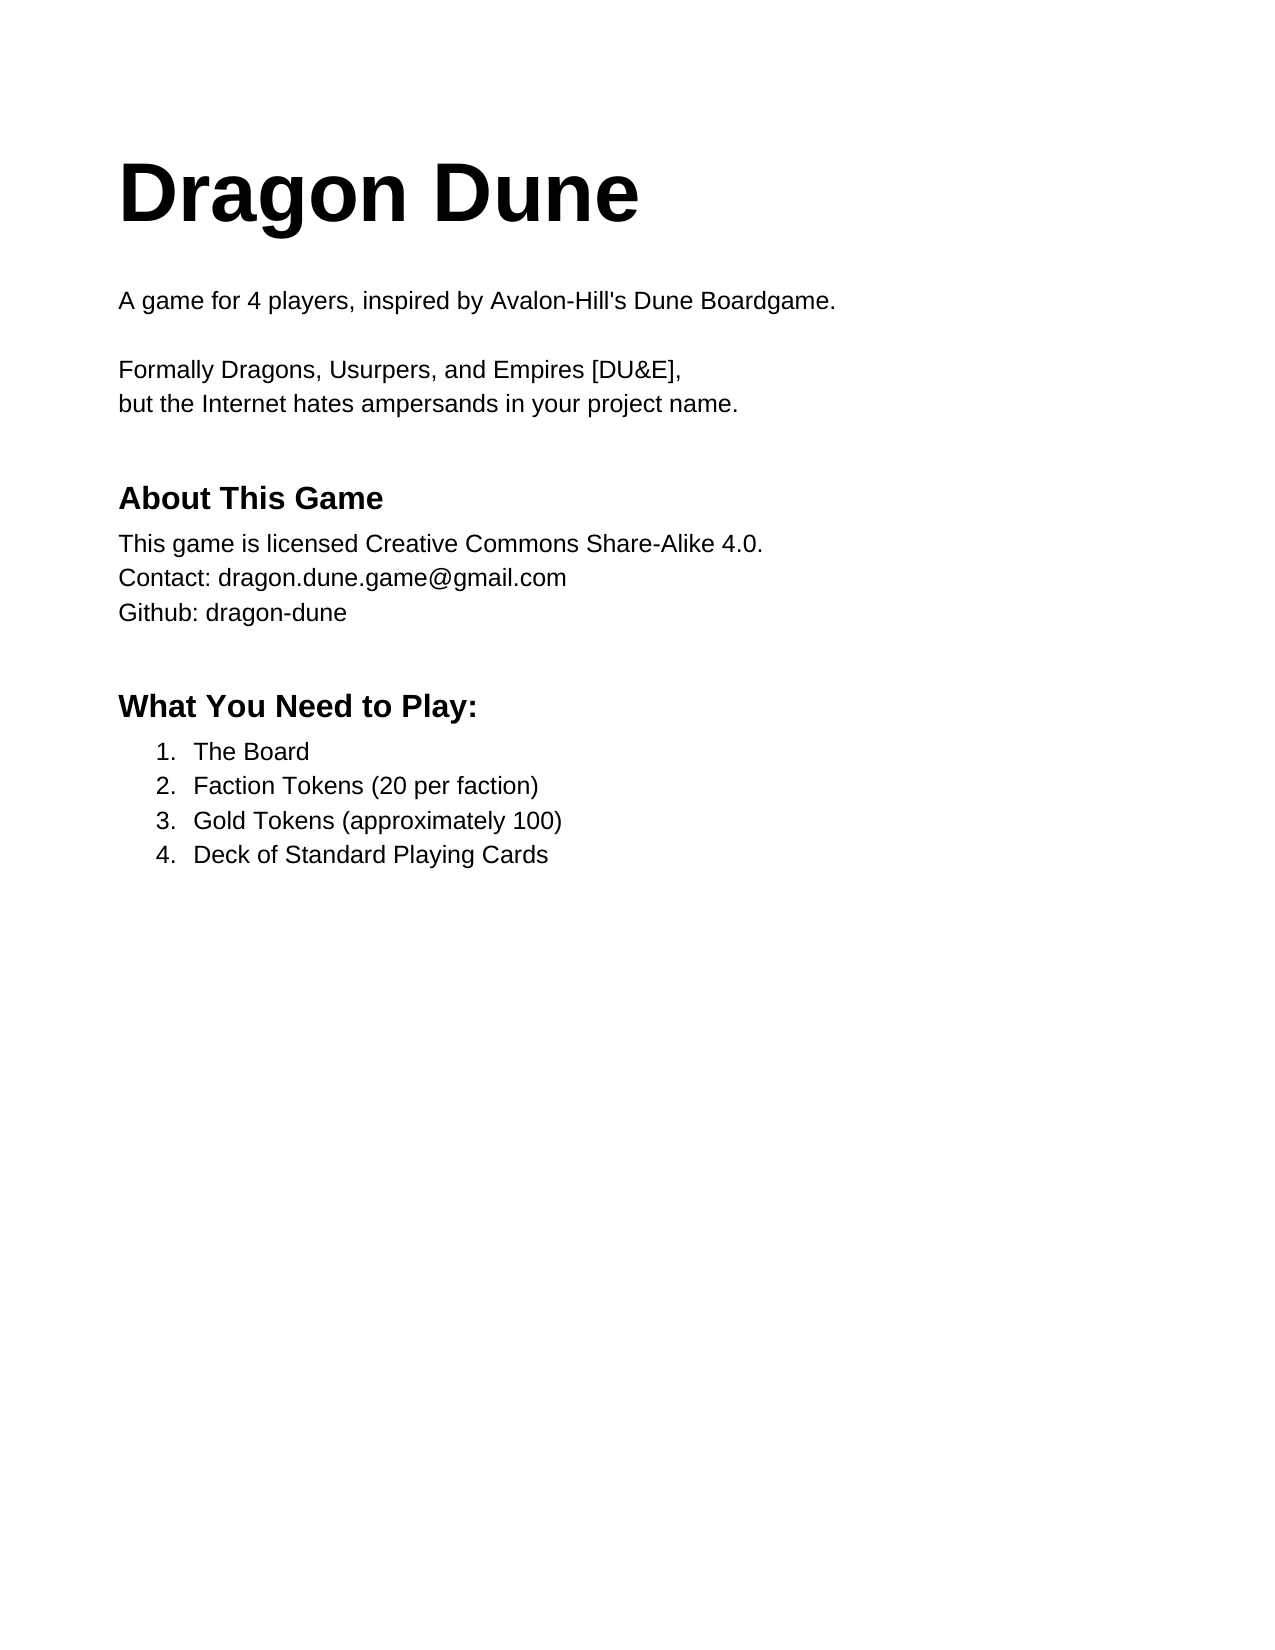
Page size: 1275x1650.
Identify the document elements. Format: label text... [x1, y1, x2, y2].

list The Board [156, 737, 1157, 765]
subtitle Dragon Dune [118, 143, 1157, 239]
text Formally Dragons, Usurpers, and Empires [DU&E], [118, 355, 1157, 384]
list Gold Tokens (approximately 100) [156, 806, 1157, 834]
text but the Internet hates ampersands in your project name. [118, 389, 1157, 418]
text Contact: dragon.dune.game@gmail.com [118, 563, 1157, 592]
list Deck of Standard Playing Cards [156, 840, 1157, 869]
text A game for 4 players, inspired by Avalon-Hill's Dune Boardgame. [118, 286, 1157, 315]
text This game is licensed Creative Commons Share-Alike 4.0. [118, 528, 1157, 557]
text Github: dragon-dune [118, 597, 1157, 626]
list Faction Tokens (20 per faction) [156, 771, 1157, 800]
subtitle About This Game [118, 479, 1157, 516]
subtitle What You Need to Play: [118, 687, 1157, 724]
